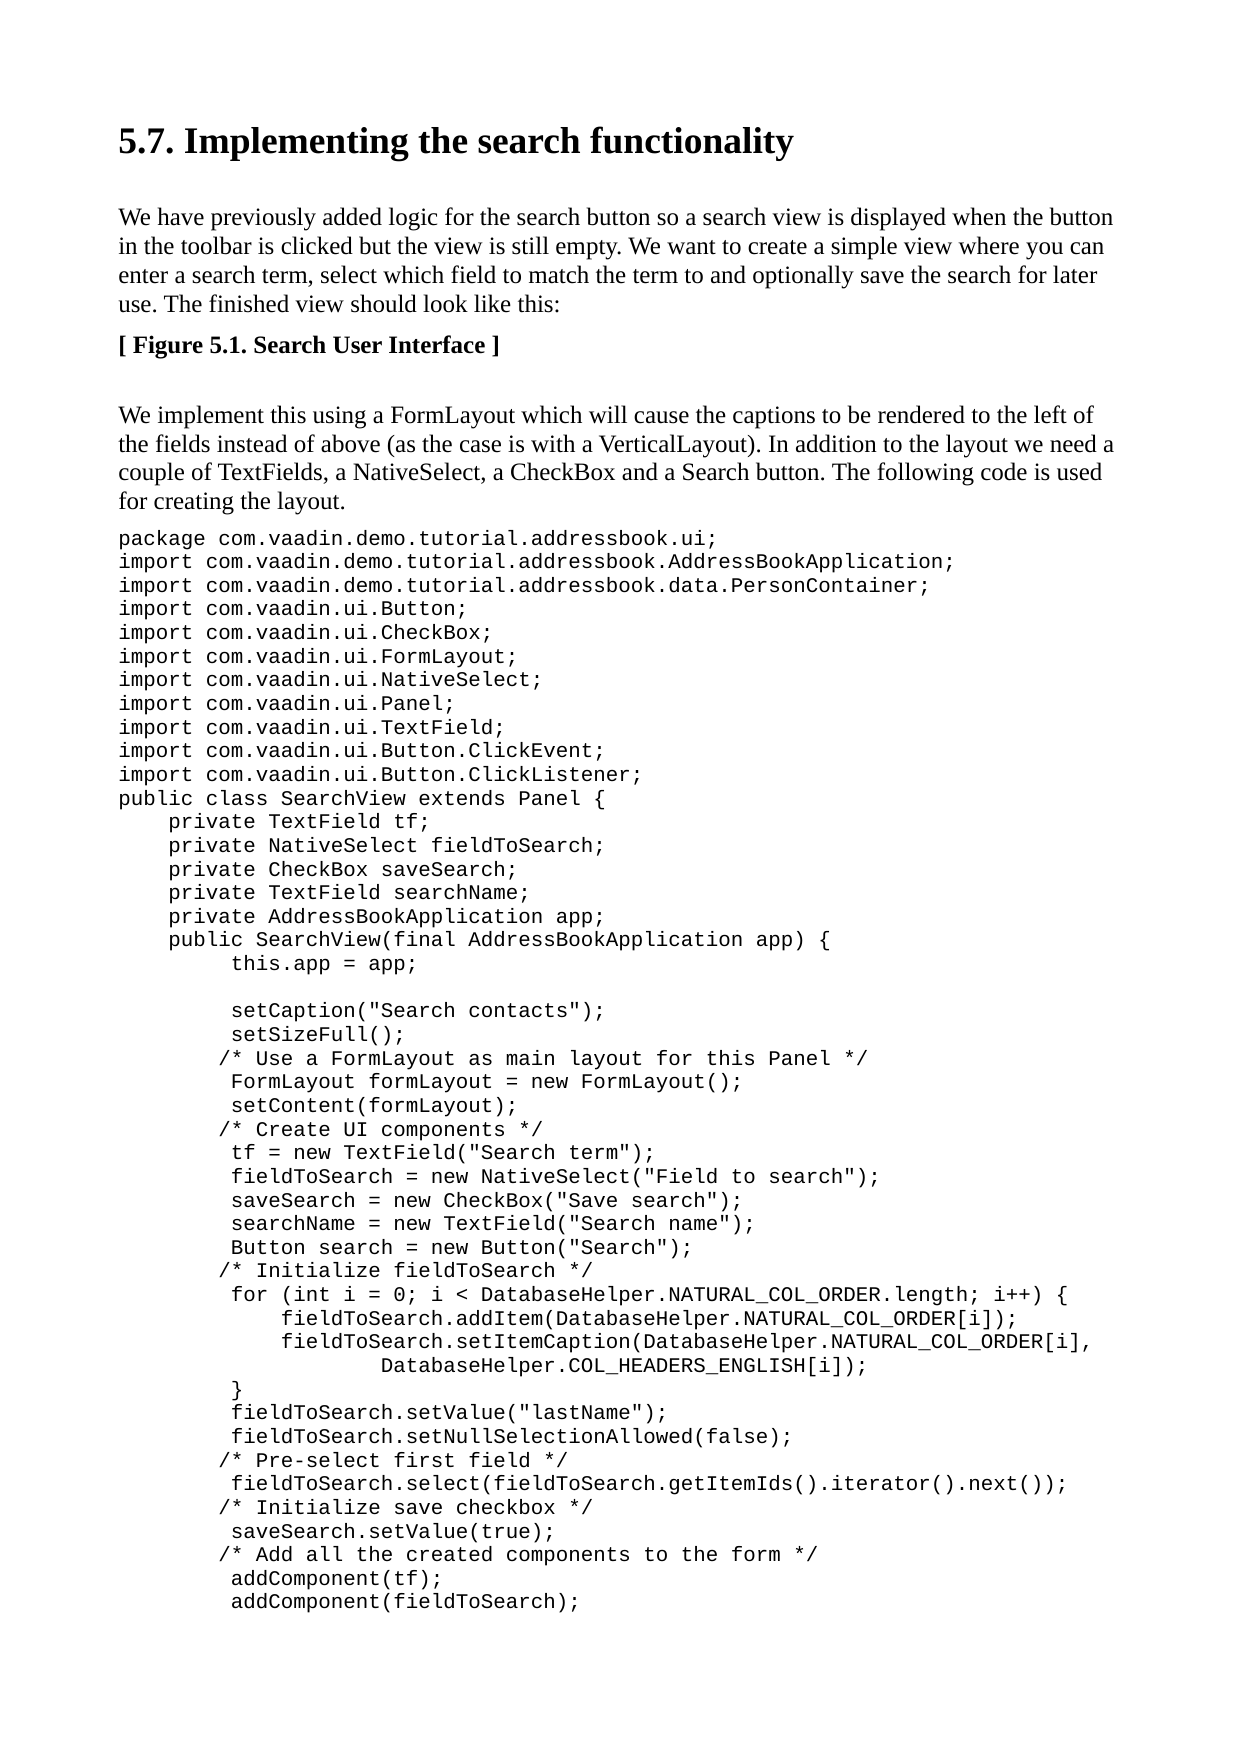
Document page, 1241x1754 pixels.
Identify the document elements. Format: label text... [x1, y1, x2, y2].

text tf = new TextField("Search term"); [118, 1142, 1122, 1166]
text searchName = new TextField("Search name"); [118, 1213, 1122, 1237]
text import com.vaadin.demo.tutorial.addressbook.data.PersonContainer; [118, 575, 1122, 598]
text fieldToSearch = new NativeSelect("Field to search"); [118, 1166, 1122, 1189]
text setSizeFull(); [118, 1024, 1122, 1048]
text saveSearch = new CheckBox("Save search"); [118, 1189, 1122, 1213]
text fieldToSearch.setValue("lastName"); [118, 1402, 1122, 1426]
text private NativeSelect fieldToSearch; [118, 835, 1122, 858]
text private AddressBookApplication app; [118, 906, 1122, 929]
text We have previously added logic for the search button so a search view is displayed when the button in the toolbar is clicked but the view is still empty. We want to create a simple view where you can enter a search term, select which field to match the term to and optionally save the search for later use. The finished view should look like this: [118, 202, 1122, 317]
text private CheckBox saveSearch; [118, 858, 1122, 882]
text DatabaseHelper.COL_HEADERS_ENGLISH[i]); [118, 1355, 1122, 1379]
text import com.vaadin.demo.tutorial.addressbook.AddressBookApplication; [118, 551, 1122, 575]
text public class SearchView extends Panel { [118, 788, 1122, 811]
text fieldToSearch.setItemCaption(DatabaseHelper.NATURAL_COL_ORDER[i], [118, 1331, 1122, 1355]
text We implement this using a FormLayout which will cause the captions to be rendered to the left of the fields instead of above (as the case is with a VerticalLayout). In addition to the layout we need a couple of TextFields, a NativeSelect, a CheckBox and a Search button. The following code is used for creating the layout. [118, 400, 1122, 515]
text import com.vaadin.ui.NativeSelect; [118, 669, 1122, 693]
text /* Initialize save checkbox */ [118, 1497, 1122, 1521]
text /* Create UI components */ [118, 1119, 1122, 1142]
text saveSearch.setValue(true); [118, 1521, 1122, 1544]
text import com.vaadin.ui.CheckBox; [118, 622, 1122, 646]
text import com.vaadin.ui.TextField; [118, 717, 1122, 740]
text fieldToSearch.setNullSelectionAllowed(false); [118, 1426, 1122, 1450]
text addComponent(tf); [118, 1568, 1122, 1592]
text fieldToSearch.addItem(DatabaseHelper.NATURAL_COL_ORDER[i]); [118, 1308, 1122, 1331]
text for (int i = 0; i < DatabaseHelper.NATURAL_COL_ORDER.length; i++) { [118, 1284, 1122, 1308]
text fieldToSearch.select(fieldToSearch.getItemIds().iterator().next()); [118, 1473, 1122, 1497]
text } [118, 1379, 1122, 1402]
text public SearchView(final AddressBookApplication app) { [118, 929, 1122, 953]
text /* Pre-select first field */ [118, 1450, 1122, 1473]
text import com.vaadin.ui.FormLayout; [118, 646, 1122, 669]
text setContent(formLayout); [118, 1095, 1122, 1119]
text import com.vaadin.ui.Panel; [118, 693, 1122, 717]
text package com.vaadin.demo.tutorial.addressbook.ui; [118, 527, 1122, 551]
text setCaption("Search contacts"); [118, 1000, 1122, 1024]
text [ Figure 5.1. Search User Interface ] [118, 330, 1122, 359]
text import com.vaadin.ui.Button.ClickListener; [118, 764, 1122, 788]
text Button search = new Button("Search"); [118, 1237, 1122, 1261]
subtitle 5.7. Implementing the search functionality [118, 118, 1122, 161]
text /* Initialize fieldToSearch */ [118, 1261, 1122, 1284]
text private TextField searchName; [118, 882, 1122, 906]
text FormLayout formLayout = new FormLayout(); [118, 1071, 1122, 1095]
text /* Add all the created components to the form */ [118, 1544, 1122, 1568]
text addComponent(fieldToSearch); [118, 1592, 1122, 1615]
text import com.vaadin.ui.Button; [118, 598, 1122, 622]
text import com.vaadin.ui.Button.ClickEvent; [118, 740, 1122, 764]
text this.app = app; [118, 953, 1122, 977]
text /* Use a FormLayout as main layout for this Panel */ [118, 1048, 1122, 1071]
text private TextField tf; [118, 811, 1122, 835]
